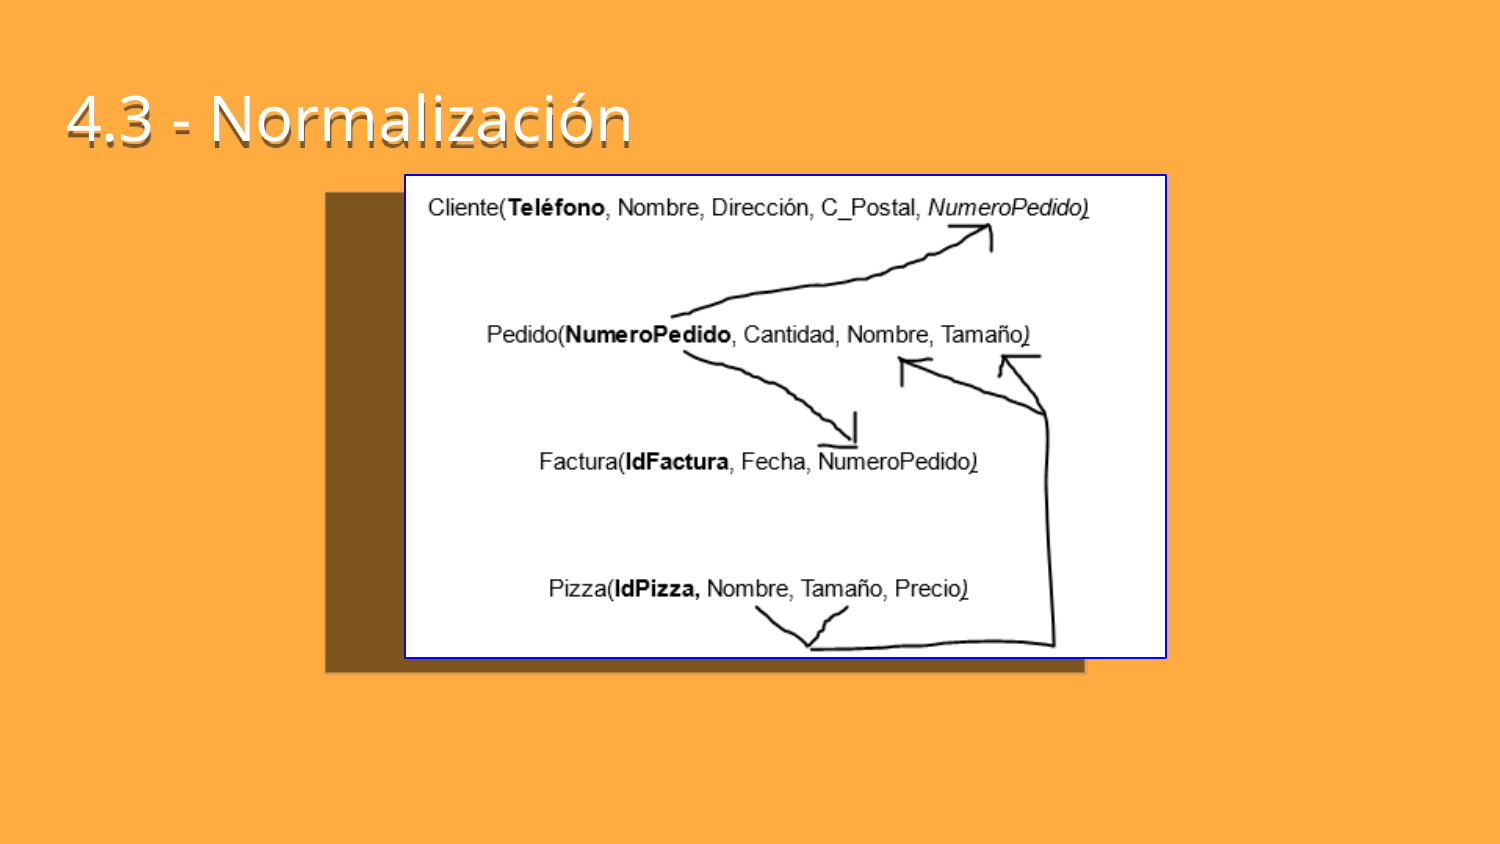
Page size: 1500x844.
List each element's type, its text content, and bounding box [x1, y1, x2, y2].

title 4.3 - Normalización [51, 63, 1449, 158]
picture [405, 175, 1166, 658]
